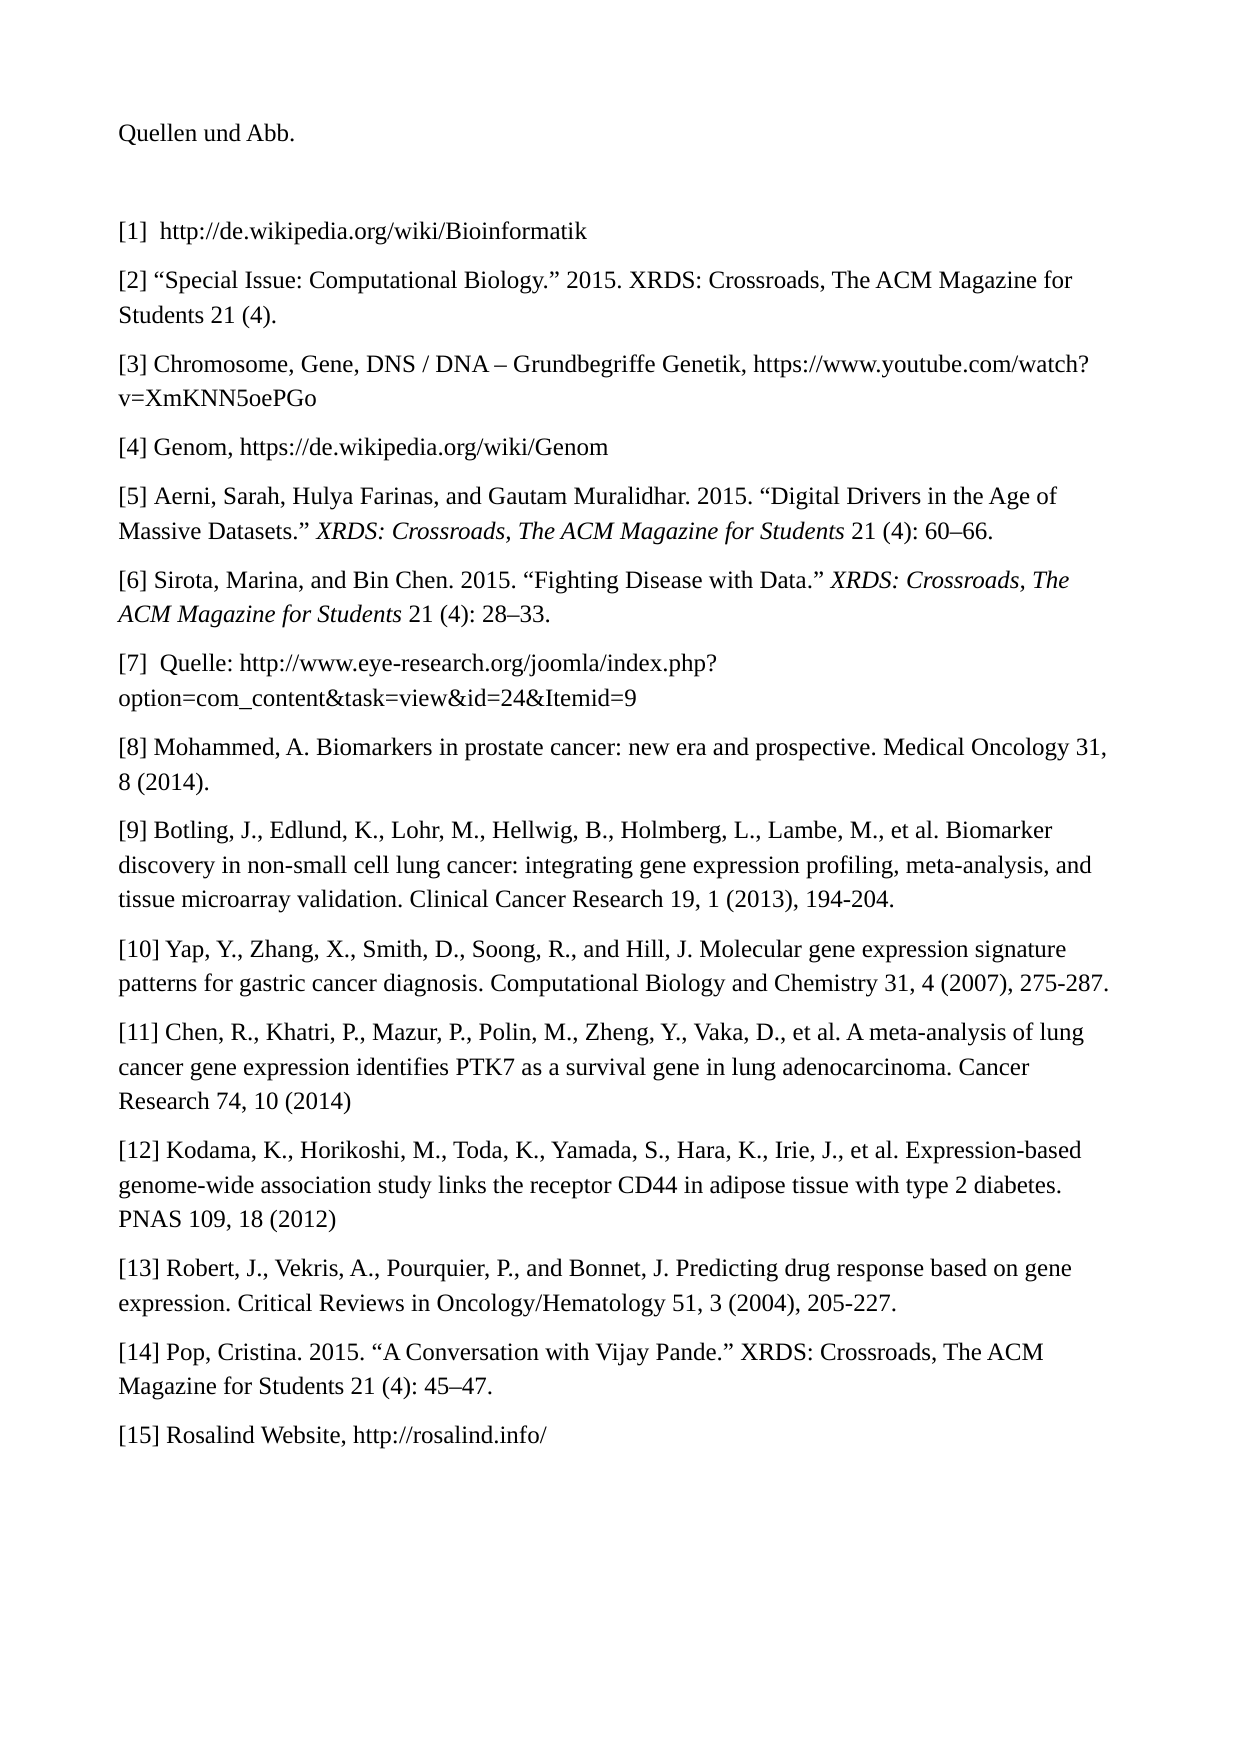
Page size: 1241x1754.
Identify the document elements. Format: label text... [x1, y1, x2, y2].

text [9] Botling, J., Edlund, K., Lohr, M., Hellwig, B., Holmberg, L., Lambe, M., et al. Biomarker discovery in non-small cell lung cancer: integrating gene expression profiling, meta-analysis, and tissue microarray validation. Clinical Cancer Research 19, 1 (2013), 194-204. [118, 816, 1122, 913]
text [5] Aerni, Sarah, Hulya Farinas, and Gautam Muralidhar. 2015. “Digital Drivers in the Age of Massive Datasets.” XRDS: Crossroads, The ACM Magazine for Students 21 (4): 60–66. [118, 481, 1122, 545]
text [15] Rosalind Website, http://rosalind.info/ [118, 1420, 1122, 1449]
text [2] “Special Issue: Computational Biology.” 2015. XRDS: Crossroads, The ACM Magazine for Students 21 (4). [118, 265, 1122, 328]
text [8] Mohammed, A. Biomarkers in prostate cancer: new era and prospective. Medical Oncology 31, 8 (2014). [118, 732, 1122, 795]
text [6] Sirota, Marina, and Bin Chen. 2015. “Fighting Disease with Data.” XRDS: Crossroads, The ACM Magazine for Students 21 (4): 28–33. [118, 565, 1122, 628]
text [1] http://de.wikipedia.org/wiki/Bioinformatik [118, 216, 1122, 245]
text [4] Genom, https://de.wikipedia.org/wiki/Genom [118, 432, 1122, 461]
text [7] Quelle: http://www.eye-research.org/joomla/index.php?option=com_content&task=view&id=24&Itemid=9 [118, 648, 1122, 712]
text Quellen und Abb. [118, 118, 1122, 147]
text [14] Pop, Cristina. 2015. “A Conversation with Vijay Pande.” XRDS: Crossroads, The ACM Magazine for Students 21 (4): 45–47. [118, 1337, 1122, 1400]
text [3] Chromosome, Gene, DNS / DNA – Grundbegriffe Genetik, https://www.youtube.com/watch?v=XmKNN5oePGo [118, 349, 1122, 412]
text [11] Chen, R., Khatri, P., Mazur, P., Polin, M., Zheng, Y., Vaka, D., et al. A meta-analysis of lung cancer gene expression identifies PTK7 as a survival gene in lung adenocarcinoma. Cancer Research 74, 10 (2014) [118, 1017, 1122, 1115]
text [13] Robert, J., Vekris, A., Pourquier, P., and Bonnet, J. Predicting drug response based on gene expression. Critical Reviews in Oncology/Hematology 51, 3 (2004), 205-227. [118, 1253, 1122, 1316]
text [10] Yap, Y., Zhang, X., Smith, D., Soong, R., and Hill, J. Molecular gene expression signature patterns for gastric cancer diagnosis. Computational Biology and Chemistry 31, 4 (2007), 275-287. [118, 934, 1122, 997]
text [12] Kodama, K., Horikoshi, M., Toda, K., Yamada, S., Hara, K., Irie, J., et al. Expression-based genome-wide association study links the receptor CD44 in adipose tissue with type 2 diabetes. PNAS 109, 18 (2012) [118, 1135, 1122, 1233]
